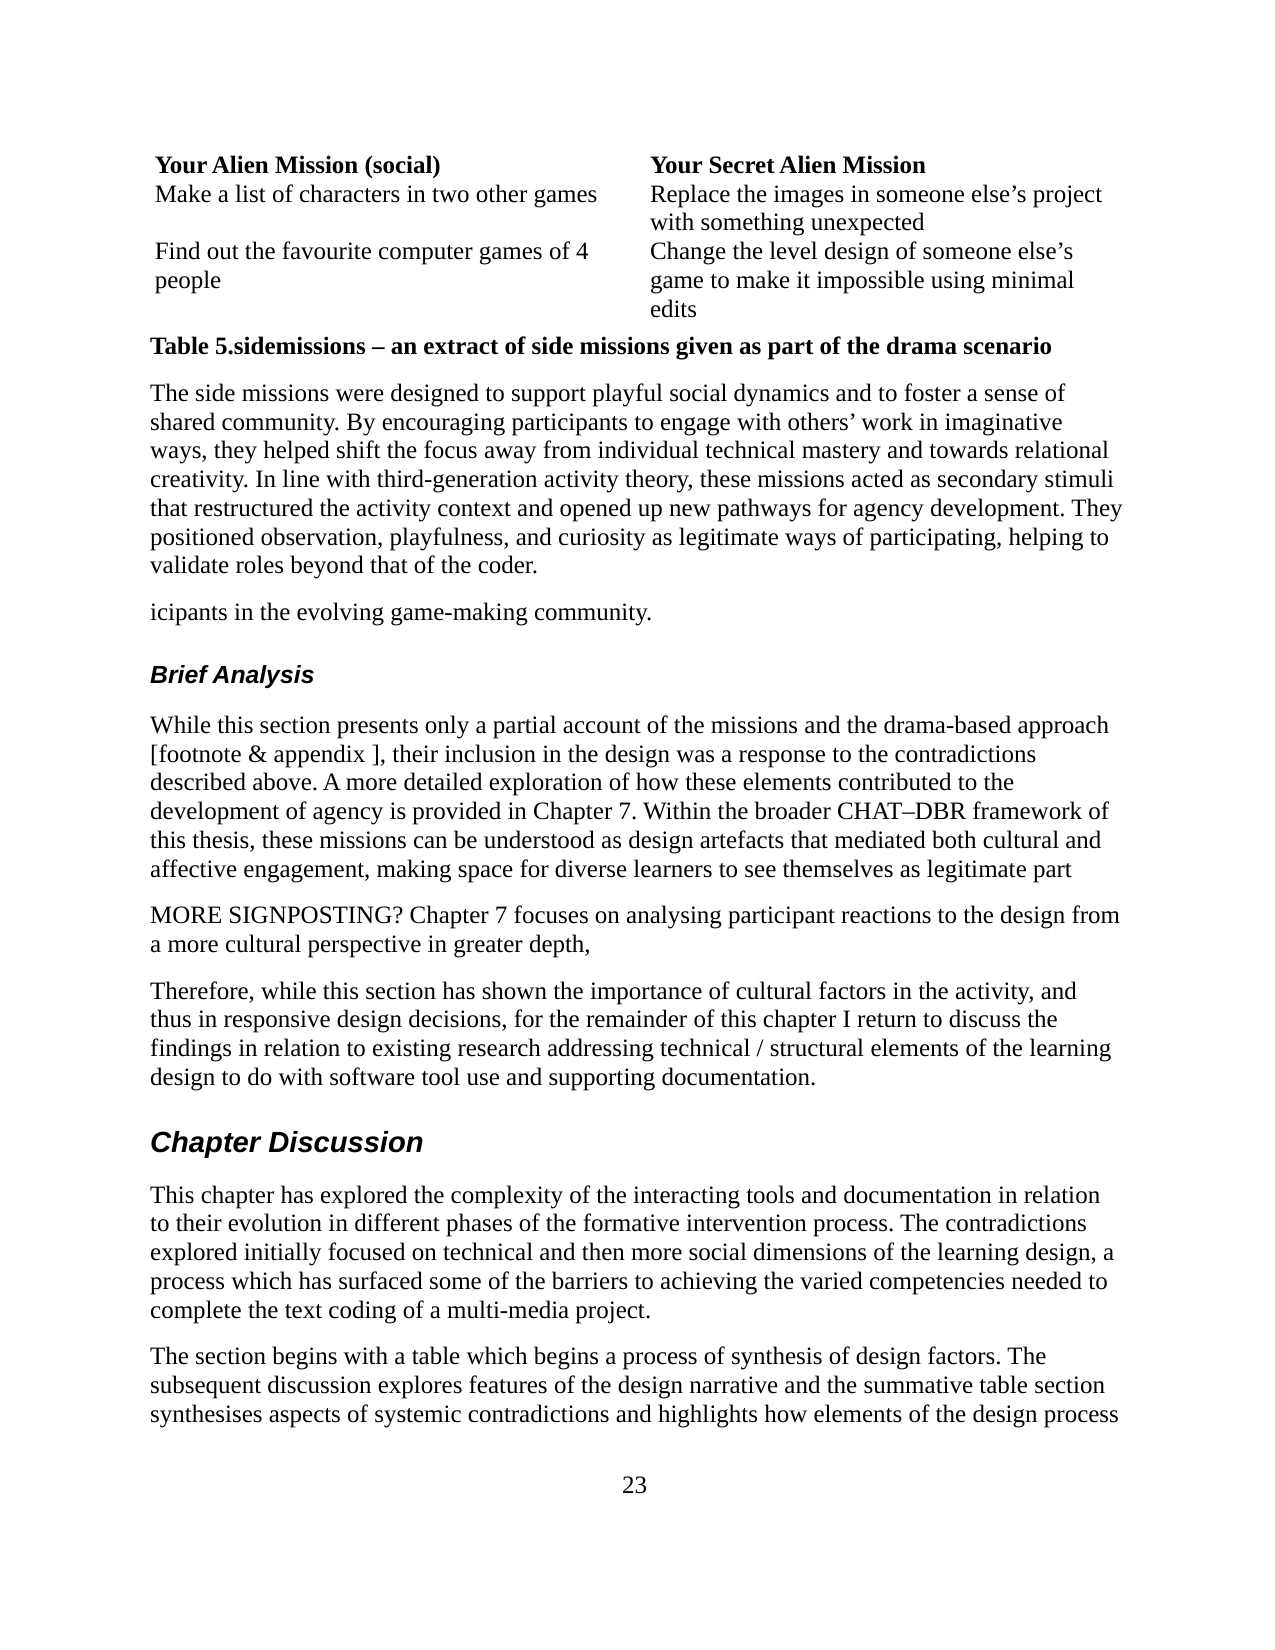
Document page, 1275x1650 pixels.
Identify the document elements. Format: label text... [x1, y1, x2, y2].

table_cell Replace the images in someone else’s project with something unexpected [645, 179, 1125, 236]
table_header Your Secret Alien Mission [645, 150, 1125, 179]
text The section begins with a table which begins a process of synthesis of design factors. The subsequent discussion explores features of the design narrative and the summative table section synthesises aspects of systemic contradictions and highlights how elements of the design process [150, 1341, 1125, 1428]
subtitle Brief Analysis [150, 660, 1125, 688]
text MORE SIGNPOSTING? Chapter 7 focuses on analysing participant reactions to the design from a more cultural perspective in greater depth, [150, 900, 1125, 958]
text While this section presents only a partial account of the missions and the drama-based approach [footnote & appendix ], their inclusion in the design was a response to the contradictions described above. A more detailed exploration of how these elements contributed to the development of agency is provided in Chapter 7. Within the broader CHAT–DBR framework of this thesis, these missions can be understood as design artefacts that mediated both cultural and affective engagement, making space for diverse learners to see themselves as legitimate part [150, 710, 1125, 882]
text Therefore, while this section has shown the importance of cultural factors in the activity, and thus in responsive design decisions, for the remainder of this chapter I return to discuss the findings in relation to existing research addressing technical / structural elements of the learning design to do with software tool use and supporting documentation. [150, 976, 1125, 1091]
table_cell Change the level design of someone else’s game to make it impossible using minimal edits [645, 236, 1125, 322]
table_cell Make a list of characters in two other games [150, 179, 645, 236]
table_header Your Alien Mission (social) [150, 150, 645, 179]
text Table 5.sidemissions – an extract of side missions given as part of the drama scenario [150, 331, 1125, 360]
text The side missions were designed to support playful social dynamics and to foster a sense of shared community. By encouraging participants to engage with others’ work in imaginative ways, they helped shift the focus away from individual technical mastery and towards relational creativity. In line with third-generation activity theory, these missions acted as secondary stimuli that restructured the activity context and opened up new pathways for agency development. They positioned observation, playfulness, and curiosity as legitimate ways of participating, helping to validate roles beyond that of the coder. [150, 378, 1125, 579]
subtitle Chapter Discussion [150, 1125, 1125, 1158]
text icipants in the evolving game-making community. [150, 597, 1125, 626]
table_cell Find out the favourite computer games of 4 people [150, 236, 645, 322]
text This chapter has explored the complexity of the interacting tools and documentation in relation to their evolution in different phases of the formative intervention process. The contradictions explored initially focused on technical and then more social dimensions of the learning design, a process which has surfaced some of the barriers to achieving the varied competencies needed to complete the text coding of a multi-media project. [150, 1180, 1125, 1323]
